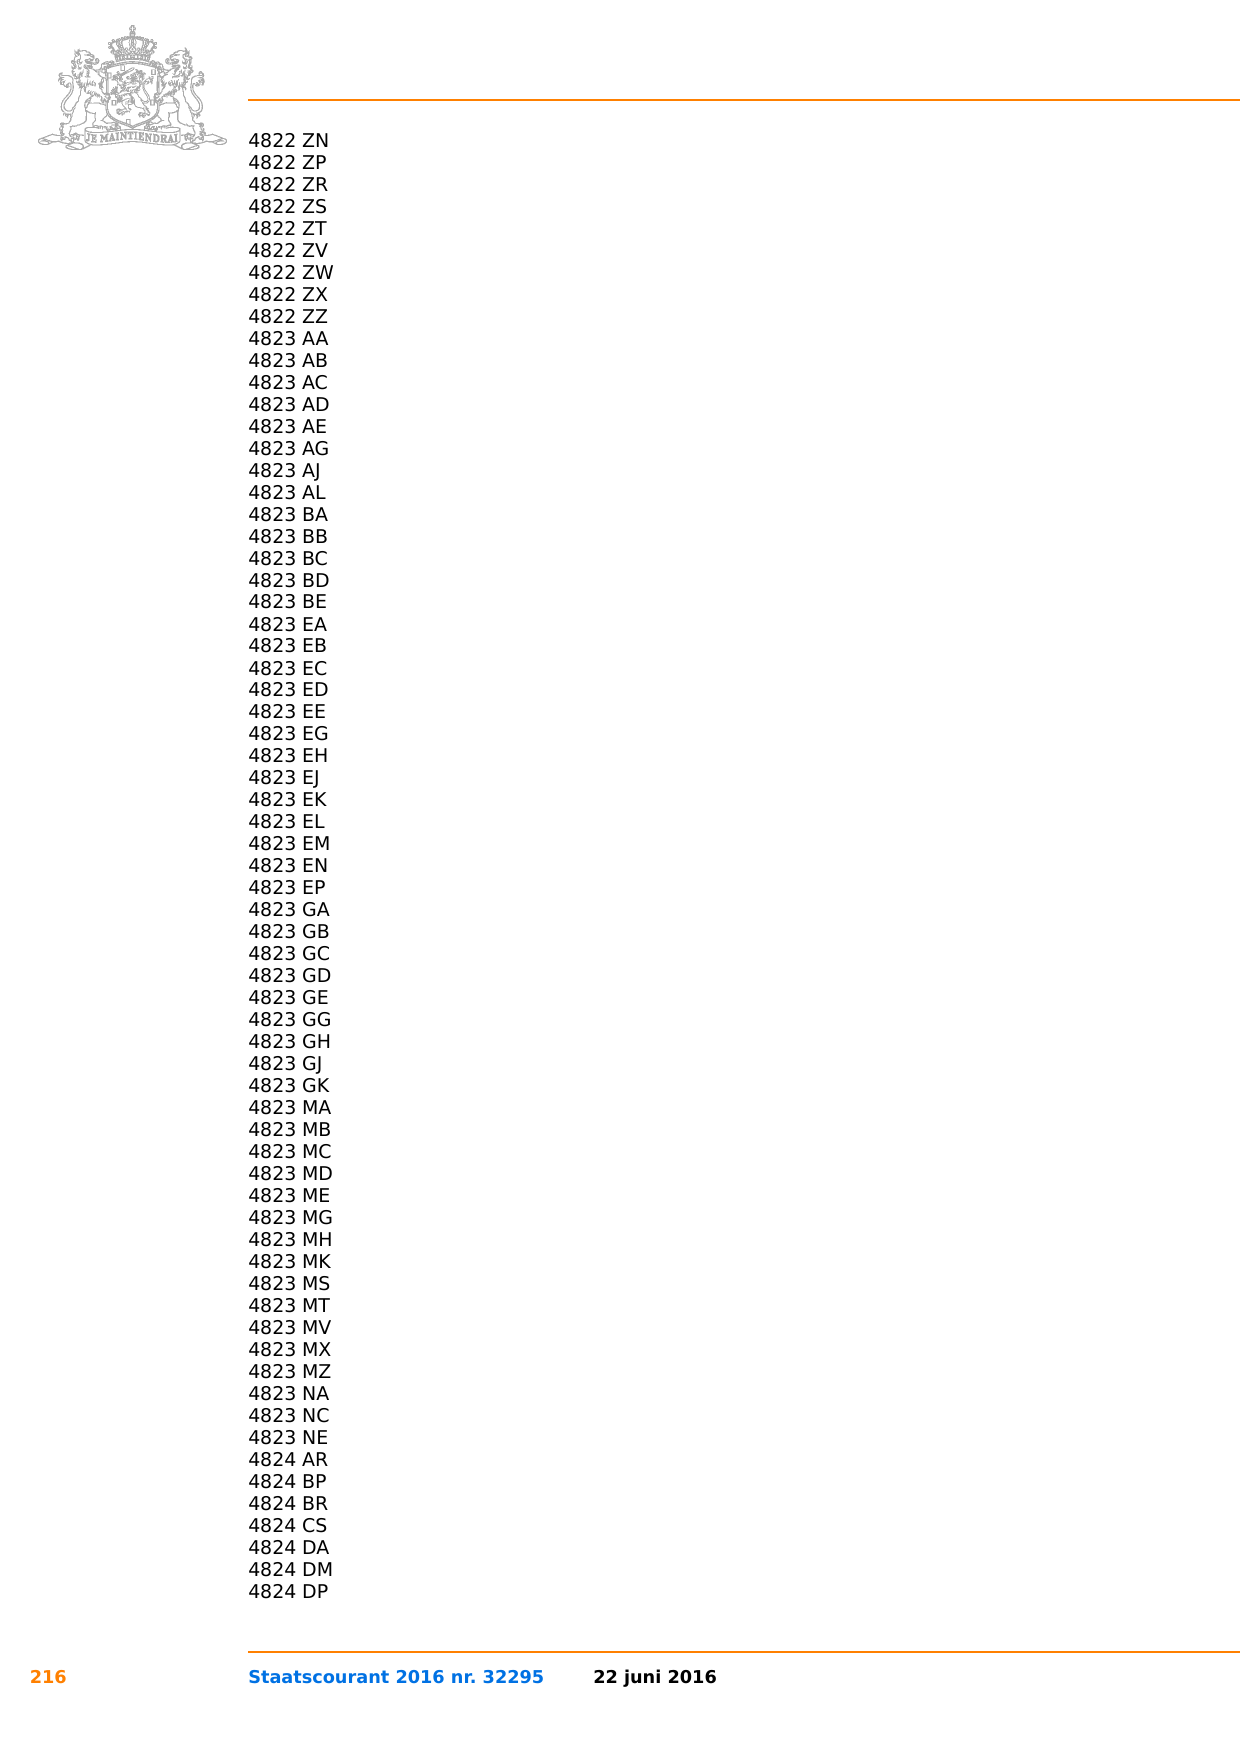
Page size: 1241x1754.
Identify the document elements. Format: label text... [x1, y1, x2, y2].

text 4823 MB [248, 1119, 1163, 1141]
text 4822 ZV [248, 240, 1163, 262]
text 4823 EJ [248, 767, 1163, 789]
text 4823 ME [248, 1185, 1163, 1207]
text 4824 BP [248, 1471, 1163, 1493]
text 4822 ZP [248, 152, 1163, 174]
text 4824 DA [248, 1537, 1163, 1558]
text 4823 EA [248, 613, 1163, 635]
text 4823 AA [248, 328, 1163, 350]
text 4823 NC [248, 1405, 1163, 1427]
text 4823 NE [248, 1427, 1163, 1449]
text 4823 GK [248, 1075, 1163, 1097]
text 4824 AR [248, 1449, 1163, 1471]
text 4824 CS [248, 1514, 1163, 1537]
text 4823 MS [248, 1273, 1163, 1295]
text 4823 GE [248, 987, 1163, 1009]
text 4823 MC [248, 1141, 1163, 1163]
text 4823 GC [248, 943, 1163, 965]
picture [38, 25, 227, 150]
text 4823 BE [248, 591, 1163, 613]
text 4823 GJ [248, 1053, 1163, 1075]
text 4823 AE [248, 416, 1163, 438]
text 4822 ZN [248, 130, 1163, 152]
text 4823 EE [248, 701, 1163, 723]
text 4823 AC [248, 372, 1163, 394]
text 4823 MT [248, 1295, 1163, 1317]
text 4823 MD [248, 1163, 1163, 1185]
text 4823 EN [248, 855, 1163, 877]
text 4823 EC [248, 657, 1163, 679]
text 4823 BA [248, 503, 1163, 526]
text 4823 GG [248, 1009, 1163, 1031]
text 4823 ED [248, 679, 1163, 701]
text 4823 BB [248, 526, 1163, 547]
text 4824 DP [248, 1581, 1163, 1602]
text 4823 AB [248, 350, 1163, 372]
text 4823 MG [248, 1207, 1163, 1229]
text 4823 MH [248, 1229, 1163, 1251]
text 4823 AL [248, 482, 1163, 503]
text 4823 MX [248, 1339, 1163, 1361]
text 4824 BR [248, 1493, 1163, 1514]
text 4823 EL [248, 811, 1163, 833]
text 4822 ZZ [248, 306, 1163, 328]
text 4823 NA [248, 1383, 1163, 1405]
text 4823 EG [248, 723, 1163, 745]
text 4823 EM [248, 833, 1163, 855]
text 4823 EK [248, 789, 1163, 811]
text 4823 BC [248, 547, 1163, 569]
text 4823 EP [248, 877, 1163, 899]
text 4823 GD [248, 965, 1163, 987]
text 4823 GA [248, 899, 1163, 921]
text 4823 GH [248, 1031, 1163, 1053]
text 4823 MK [248, 1251, 1163, 1273]
text 4823 MV [248, 1317, 1163, 1339]
text 4823 BD [248, 569, 1163, 591]
text 4823 MZ [248, 1361, 1163, 1383]
text 4823 EB [248, 635, 1163, 657]
text 4822 ZX [248, 284, 1163, 306]
text 4824 DM [248, 1558, 1163, 1581]
text 4823 AJ [248, 459, 1163, 482]
text 4823 GB [248, 921, 1163, 943]
text 4822 ZT [248, 218, 1163, 240]
text 4823 EH [248, 745, 1163, 767]
text 4822 ZW [248, 262, 1163, 284]
text 4822 ZR [248, 174, 1163, 196]
text 4823 MA [248, 1097, 1163, 1119]
text 4822 ZS [248, 196, 1163, 218]
text 4823 AD [248, 394, 1163, 416]
text 4823 AG [248, 438, 1163, 459]
